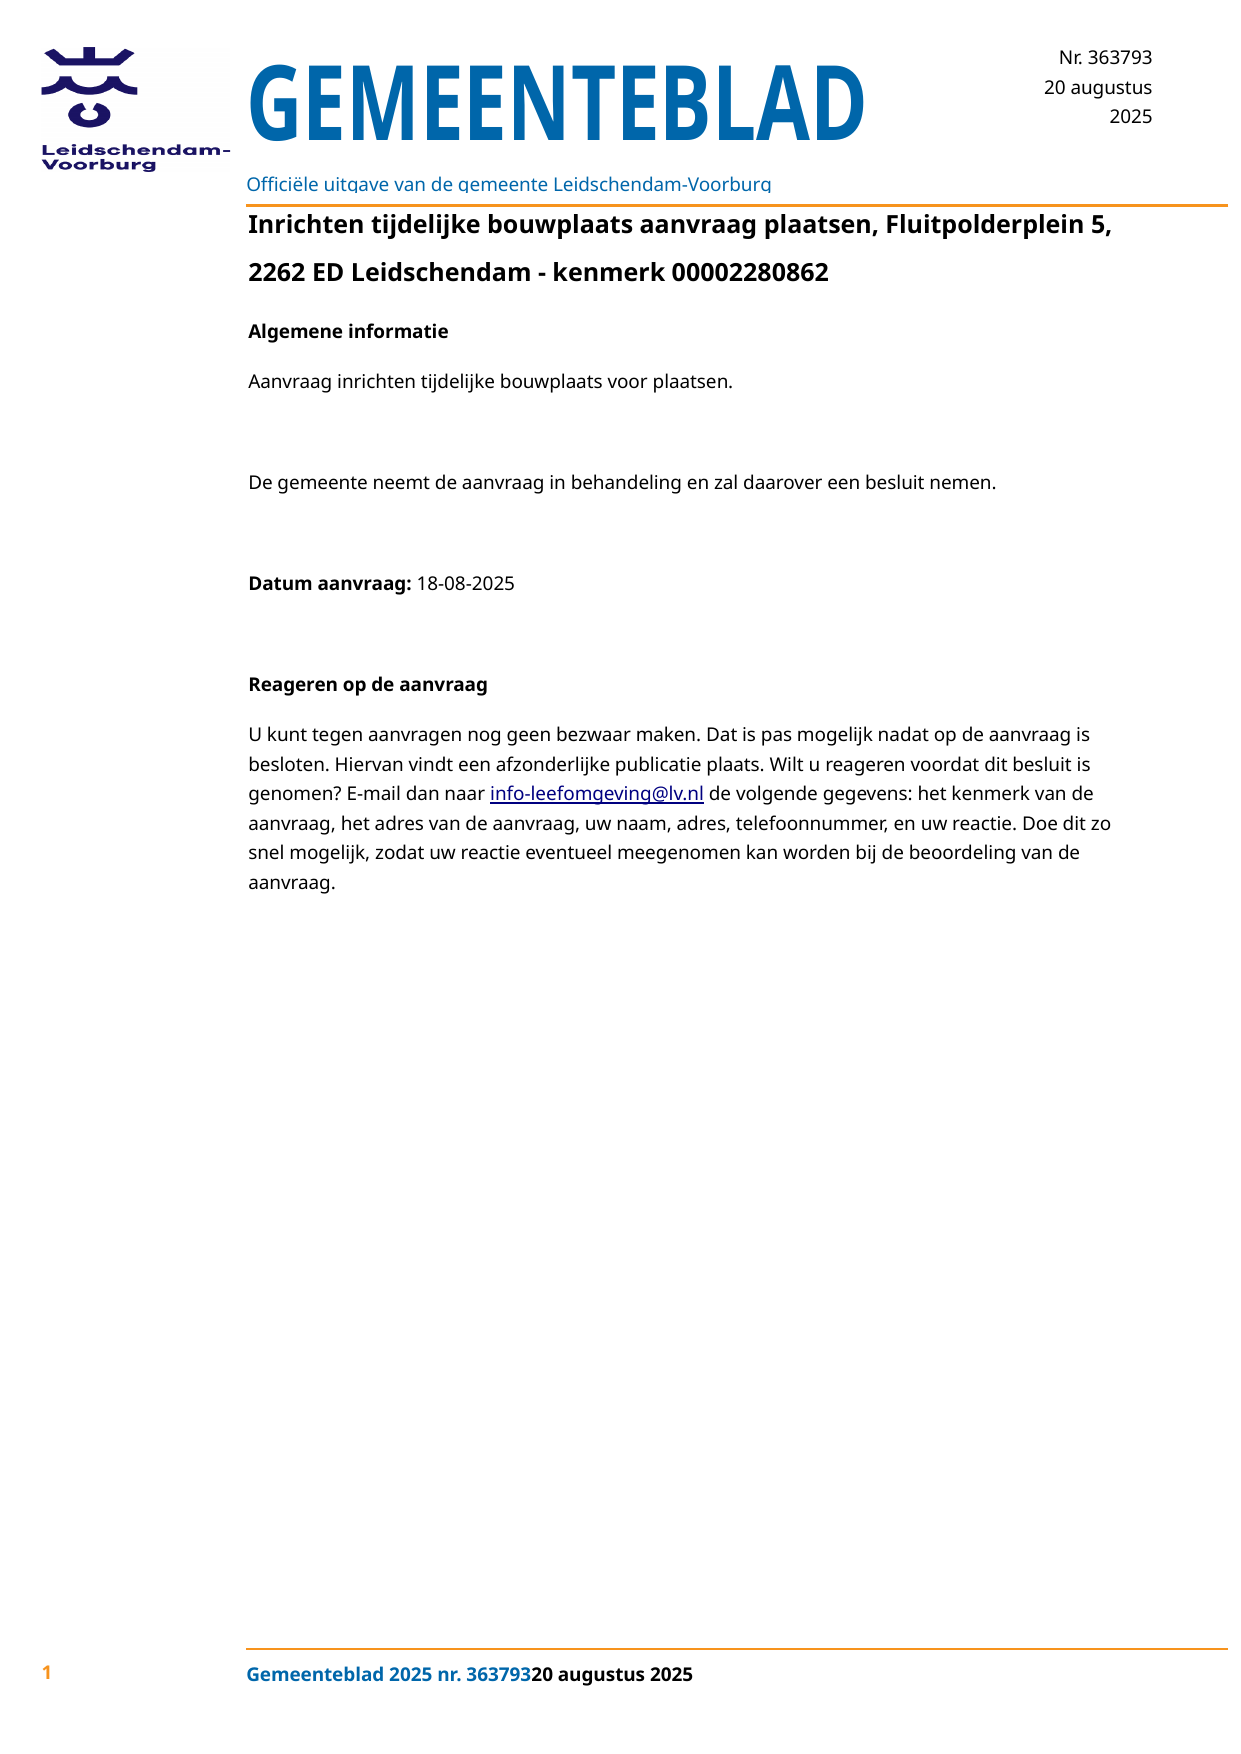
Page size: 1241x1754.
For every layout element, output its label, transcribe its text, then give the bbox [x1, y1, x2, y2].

text Algemene informatie [248, 318, 1152, 344]
text De gemeente neemt de aanvraag in behandeling en zal daarover een besluit nemen. [248, 469, 1152, 495]
text Reageren op de aanvraag [248, 671, 1152, 697]
text U kunt tegen aanvragen nog geen bezwaar maken. Dat is pas mogelijk nadat op de aanvraag is besloten. Hiervan vindt een afzonderlijke publicatie plaats. Wilt u reageren voordat dit besluit is genomen? E-mail dan naar info-leefomgeving@lv.nl de volgende gegevens: het kenmerk van de aanvraag, het adres van de aanvraag, uw naam, adres, telefoonnummer, en uw reactie. Doe dit zo snel mogelijk, zodat uw reactie eventueel meegenomen kan worden bij de beoordeling van de aanvraag. [248, 721, 1152, 895]
text Inrichten tijdelijke bouwplaats aanvraag plaatsen, Fluitpolderplein 5, 2262 ED Leidschendam - kenmerk 00002280862 [248, 207, 1152, 288]
picture [41, 47, 231, 172]
text Datum aanvraag: 18-08-2025 [248, 570, 1152, 596]
text Aanvraag inrichten tijdelijke bouwplaats voor plaatsen. [248, 368, 1152, 394]
